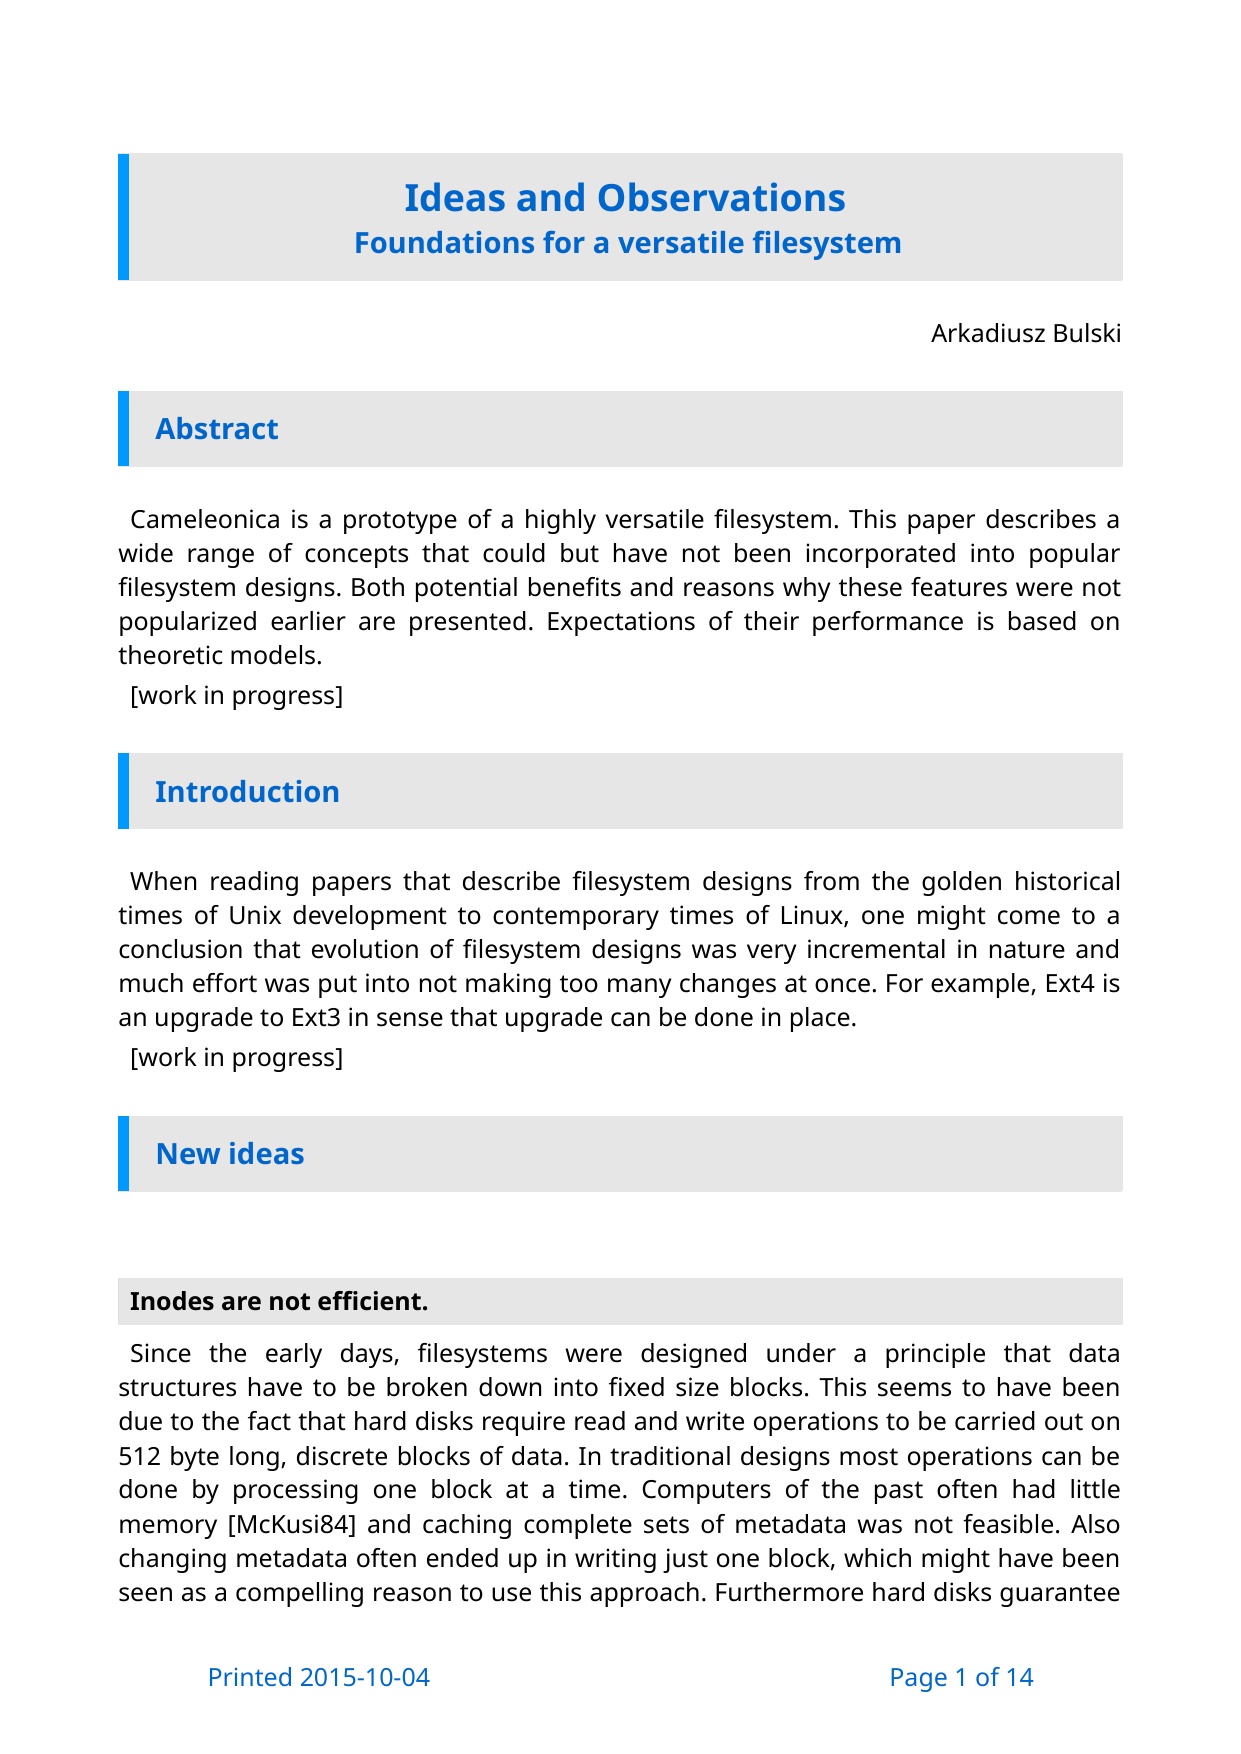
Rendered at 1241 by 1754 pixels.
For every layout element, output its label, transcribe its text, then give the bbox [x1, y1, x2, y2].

subtitle Inodes are not efficient. [119, 1279, 1122, 1324]
subtitle Abstract [129, 392, 1122, 466]
text [work in progress] [118, 678, 1122, 712]
text Cameleonica is a prototype of a highly versatile filesystem. This paper describes a wide range of concepts that could but have not been incorporated into popular filesystem designs. Both potential benefits and reasons why these features were not popularized earlier are presented. Expectations of their performance is based on theoretic models. [118, 501, 1122, 672]
subtitle Introduction [129, 754, 1122, 828]
text [work in progress] [118, 1040, 1122, 1074]
text Arkadiusz Bulski [118, 315, 1122, 349]
text Since the early days, filesystems were designed under a principle that data structures have to be broken down into fixed size blocks. This seems to have been due to the fact that hard disks require read and write operations to be carried out on 512 byte long, discrete blocks of data. In traditional designs most operations can be done by processing one block at a time. Computers of the past often had little memory [McKusi84] and caching complete sets of metadata was not feasible. Also changing metadata often ended up in writing just one block, which might have been seen as a compelling reason to use this approach. Furthermore hard disks guarantee [118, 1336, 1122, 1608]
title Ideas and Observations Foundations for a versatile filesystem [129, 155, 1122, 280]
text When reading papers that describe filesystem designs from the golden historical times of Unix development to contemporary times of Linux, one might come to a conclusion that evolution of filesystem designs was very incremental in nature and much effort was put into not making too many changes at once. For example, Ext4 is an upgrade to Ext3 in sense that upgrade can be done in place. [118, 864, 1122, 1034]
subtitle New ideas [129, 1117, 1122, 1191]
